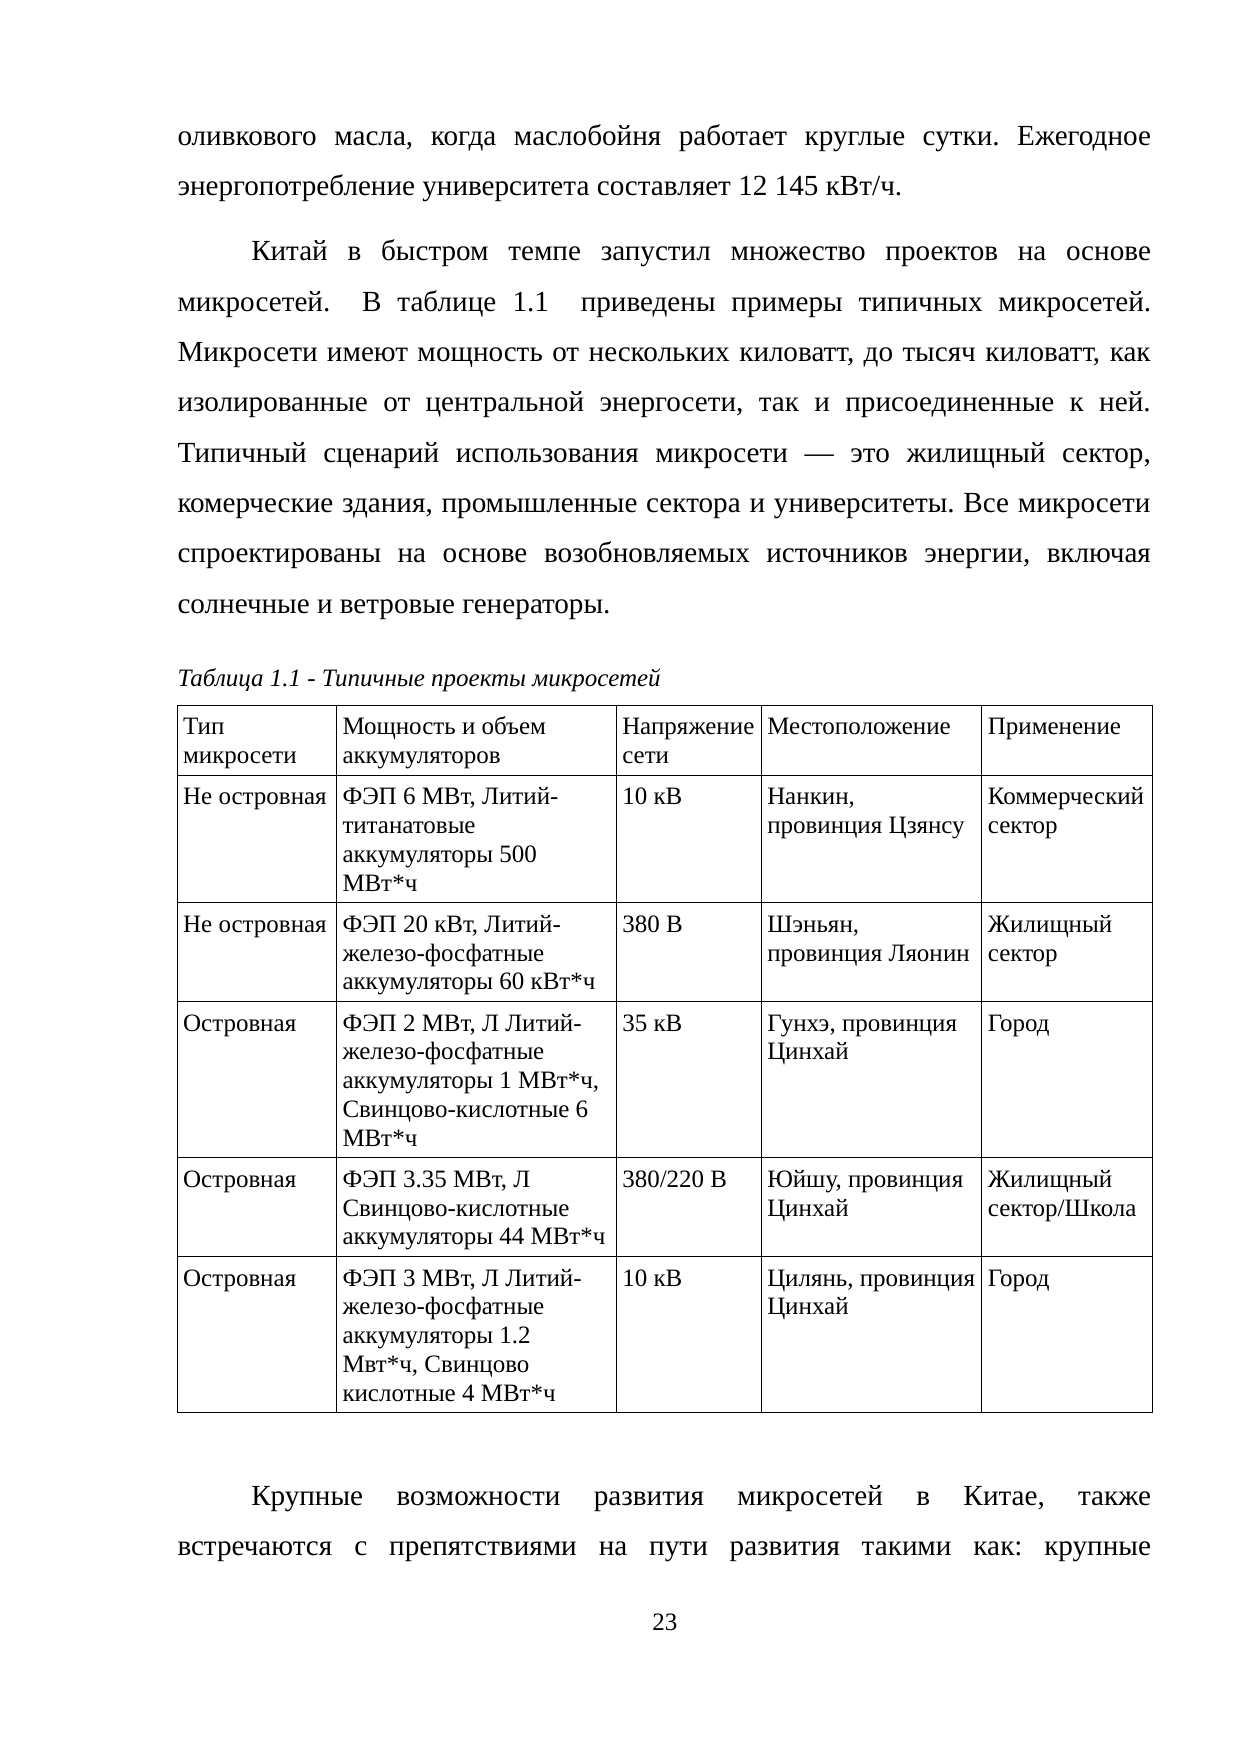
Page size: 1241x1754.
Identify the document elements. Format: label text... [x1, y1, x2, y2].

table_cell Островная [178, 1158, 336, 1256]
table_header Напряжение сети [617, 706, 761, 774]
table_header Мощность и объем аккумуляторов [337, 706, 616, 774]
table_cell 10 кВ [617, 776, 761, 902]
table_cell Нанкин, провинция Цзянсу [762, 776, 981, 902]
table_cell Островная [178, 1257, 336, 1412]
table_cell 380/220 В [617, 1158, 761, 1256]
text Таблица 1.1 - Типичные проекты микросетей [177, 663, 1152, 692]
table_cell 10 кВ [617, 1257, 761, 1412]
table_header Применение [982, 706, 1152, 774]
table_cell ФЭП 6 МВт, Литий-титанатовые аккумуляторы 500 МВт*ч [337, 776, 616, 902]
table_cell Не островная [178, 903, 336, 1001]
table_cell Не островная [178, 776, 336, 902]
table_cell Жилищный сектор [982, 903, 1152, 1001]
text Китай в быстром темпе запустил множество проектов на основе микросетей. В таблице 1.1 приведены примеры типичных микросетей. Микросети имеют мощность от нескольких киловатт, до тысяч киловатт, как изолированные от центральной энергосети, так и присоединенные к ней. Типичный сценарий использования микросети — это жилищный сектор, комерческие здания, промышленные сектора и университеты. Все микросети спроектированы на основе возобновляемых источников энергии, включая солнечные и ветровые генераторы. [177, 233, 1152, 619]
table_cell ФЭП 2 МВт, Л Литий-железо-фосфатные аккумуляторы 1 МВт*ч, Свинцово-кислотные 6 МВт*ч [337, 1002, 616, 1157]
table_cell Коммерческий сектор [982, 776, 1152, 902]
table_cell ФЭП 3 МВт, Л Литий-железо-фосфатные аккумуляторы 1.2 Мвт*ч, Свинцово кислотные 4 МВт*ч [337, 1257, 616, 1412]
table_cell Город [982, 1257, 1152, 1412]
text оливкового масла, когда маслобойня работает круглые сутки. Ежегодное энергопотребление университета составляет 12 145 кВт/ч. [177, 118, 1152, 202]
table_cell Островная [178, 1002, 336, 1157]
table_cell Шэньян, провинция Ляонин [762, 903, 981, 1001]
table_cell Жилищный сектор/Школа [982, 1158, 1152, 1256]
table_header Тип микросети [178, 706, 336, 774]
table_cell ФЭП 20 кВт, Литий-железо-фосфатные аккумуляторы 60 кВт*ч [337, 903, 616, 1001]
table_cell Юйшу, провинция Цинхай [762, 1158, 981, 1256]
table_cell 380 В [617, 903, 761, 1001]
text Крупные возможности развития микросетей в Китае, также встречаются с препятствиями на пути развития такими как: крупные [177, 1478, 1152, 1562]
table_cell 35 кВ [617, 1002, 761, 1157]
table_header Местоположение [762, 706, 981, 774]
table_cell Гунхэ, провинция Цинхай [762, 1002, 981, 1157]
table_cell Цилянь, провинция Цинхай [762, 1257, 981, 1412]
table_cell Город [982, 1002, 1152, 1157]
table_cell ФЭП 3.35 МВт, Л Свинцово-кислотные аккумуляторы 44 МВт*ч [337, 1158, 616, 1256]
